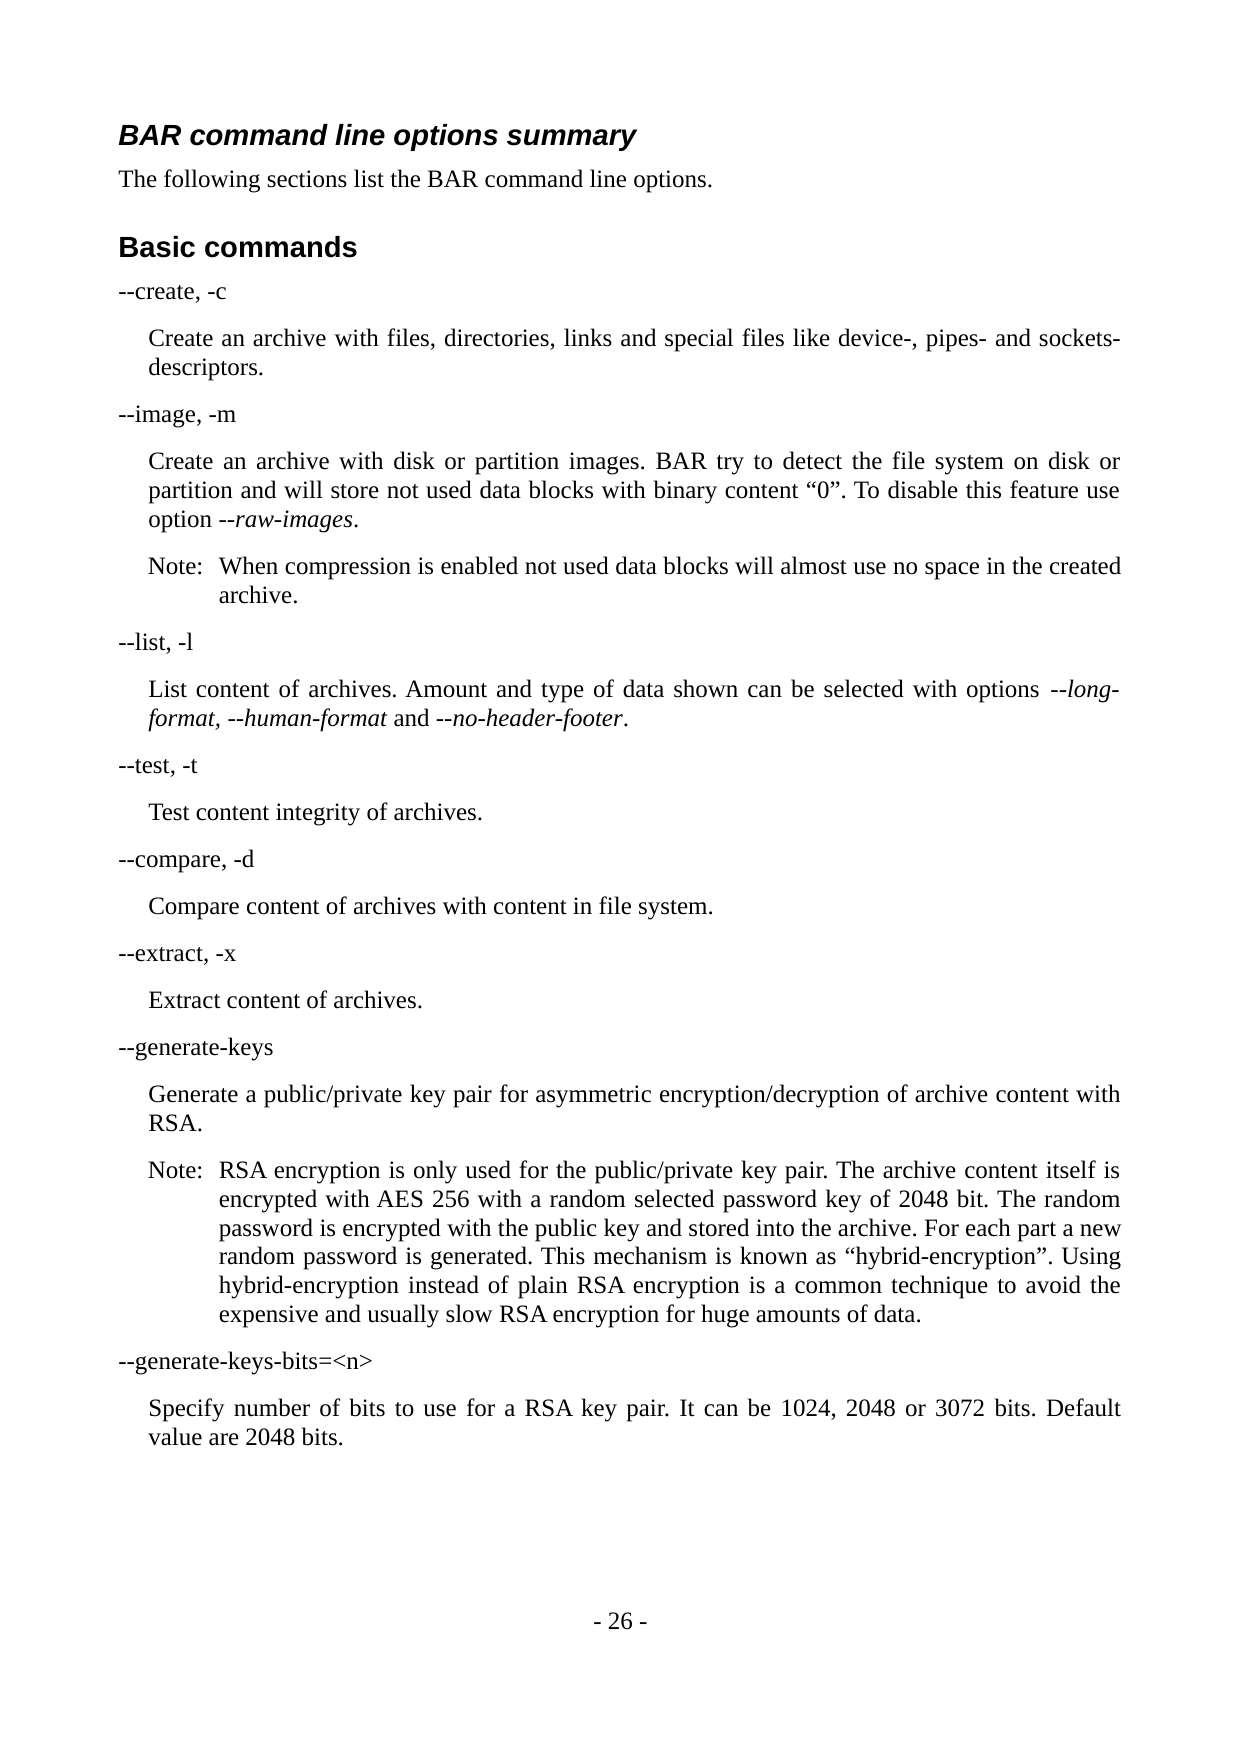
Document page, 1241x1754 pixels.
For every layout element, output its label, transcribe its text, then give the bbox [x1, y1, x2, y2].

title --compare, -d [118, 844, 1122, 873]
text Test content integrity of archives. [148, 797, 1122, 826]
text Create an archive with files, directories, links and special files like device-, pipes- and sockets-descriptors. [148, 323, 1122, 381]
subtitle Basic commands [118, 230, 1122, 264]
text Extract content of archives. [148, 985, 1122, 1014]
title --extract, -x [118, 938, 1122, 967]
subtitle BAR command line options summary [118, 118, 1122, 152]
text Compare content of archives with content in file system. [148, 891, 1122, 920]
text Specify number of bits to use for a RSA key pair. It can be 1024, 2048 or 3072 bits. Default value are 2048 bits. [148, 1393, 1122, 1451]
text Generate a public/private key pair for asymmetric encryption/decryption of archive content with RSA. [148, 1079, 1122, 1137]
text Create an archive with disk or partition images. BAR try to detect the file system on disk or partition and will store not used data blocks with binary content “0”. To disable this feature use option ‑‑raw-images. [148, 446, 1122, 533]
text Note: When compression is enabled not used data blocks will almost use no space in the created archive. [148, 551, 1122, 608]
text The following sections list the BAR command line options. [118, 164, 1122, 193]
title --create, -c [118, 276, 1122, 305]
title --list, -l [118, 627, 1122, 656]
title --generate-keys-bits=<n> [118, 1346, 1122, 1375]
title --generate-keys [118, 1032, 1122, 1061]
text List content of archives. Amount and type of data shown can be selected with options ‑‑long-format, ‑‑human-format and ‑‑no-header-footer. [148, 674, 1122, 731]
title --test, -t [118, 750, 1122, 778]
text Note: RSA encryption is only used for the public/private key pair. The archive content itself is encrypted with AES 256 with a random selected password key of 2048 bit. The random password is encrypted with the public key and stored into the archive. For each part a new random password is generated. This mechanism is known as “hybrid-encryption”. Using hybrid-encryption instead of plain RSA encryption is a common technique to avoid the expensive and usually slow RSA encryption for huge amounts of data. [148, 1155, 1122, 1328]
title --image, -m [118, 399, 1122, 428]
